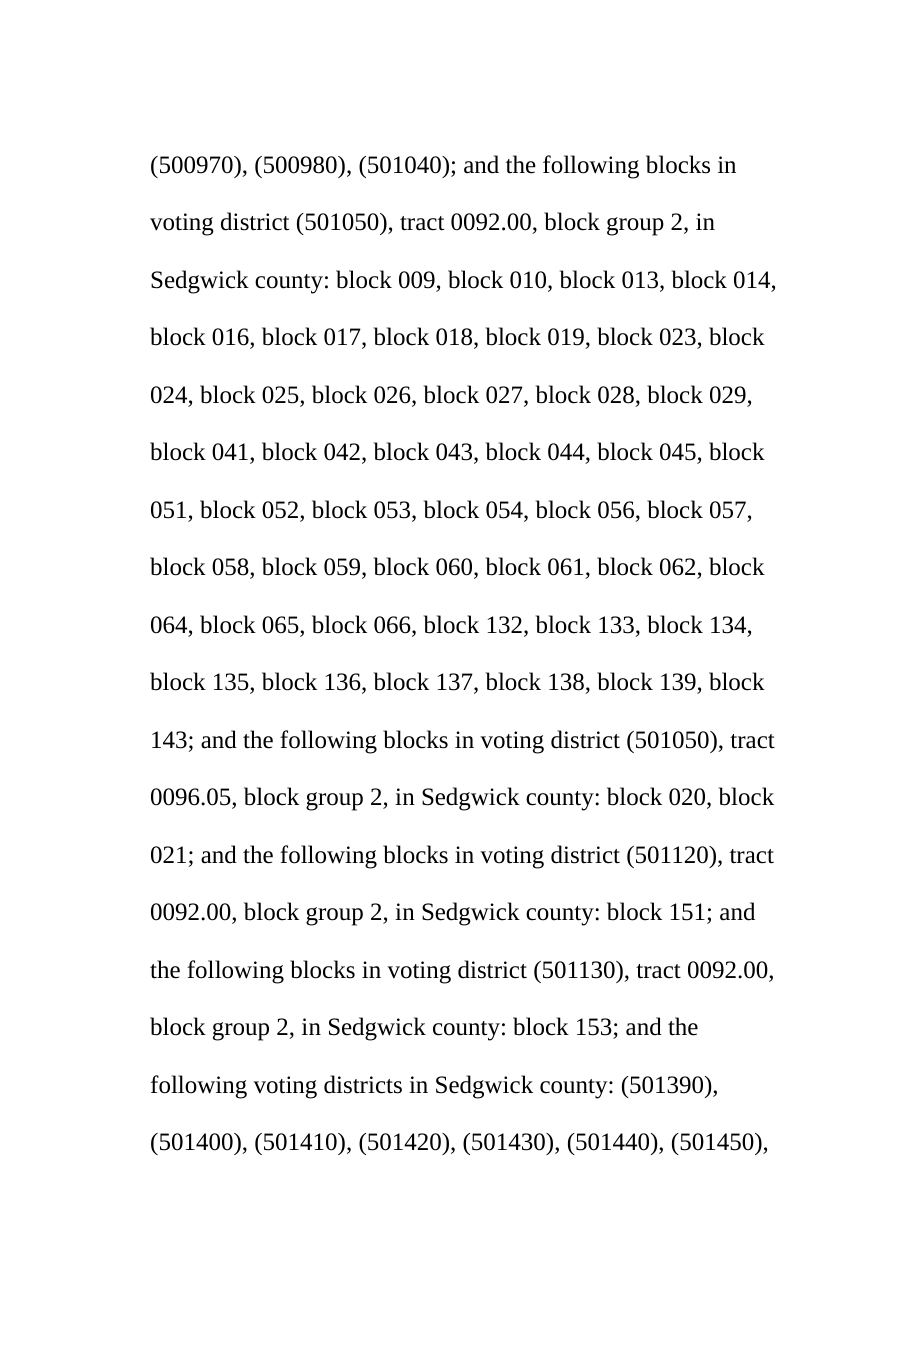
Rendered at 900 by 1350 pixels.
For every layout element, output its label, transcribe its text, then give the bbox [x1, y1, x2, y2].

text (500970), (500980), (501040); and the following blocks in voting district (501050), tract 0092.00, block group 2, in Sedgwick county: block 009, block 010, block 013, block 014, block 016, block 017, block 018, block 019, block 023, block 024, block 025, block 026, block 027, block 028, block 029, block 041, block 042, block 043, block 044, block 045, block 051, block 052, block 053, block 054, block 056, block 057, block 058, block 059, block 060, block 061, block 062, block 064, block 065, block 066, block 132, block 133, block 134, block 135, block 136, block 137, block 138, block 139, block 143; and the following blocks in voting district (501050), tract 0096.05, block group 2, in Sedgwick county: block 020, block 021; and the following blocks in voting district (501120), tract 0092.00, block group 2, in Sedgwick county: block 151; and the following blocks in voting district (501130), tract 0092.00, block group 2, in Sedgwick county: block 153; and the following voting districts in Sedgwick county: (501390), (501400), (501410), (501420), (501430), (501440), (501450), [150, 150, 787, 1156]
